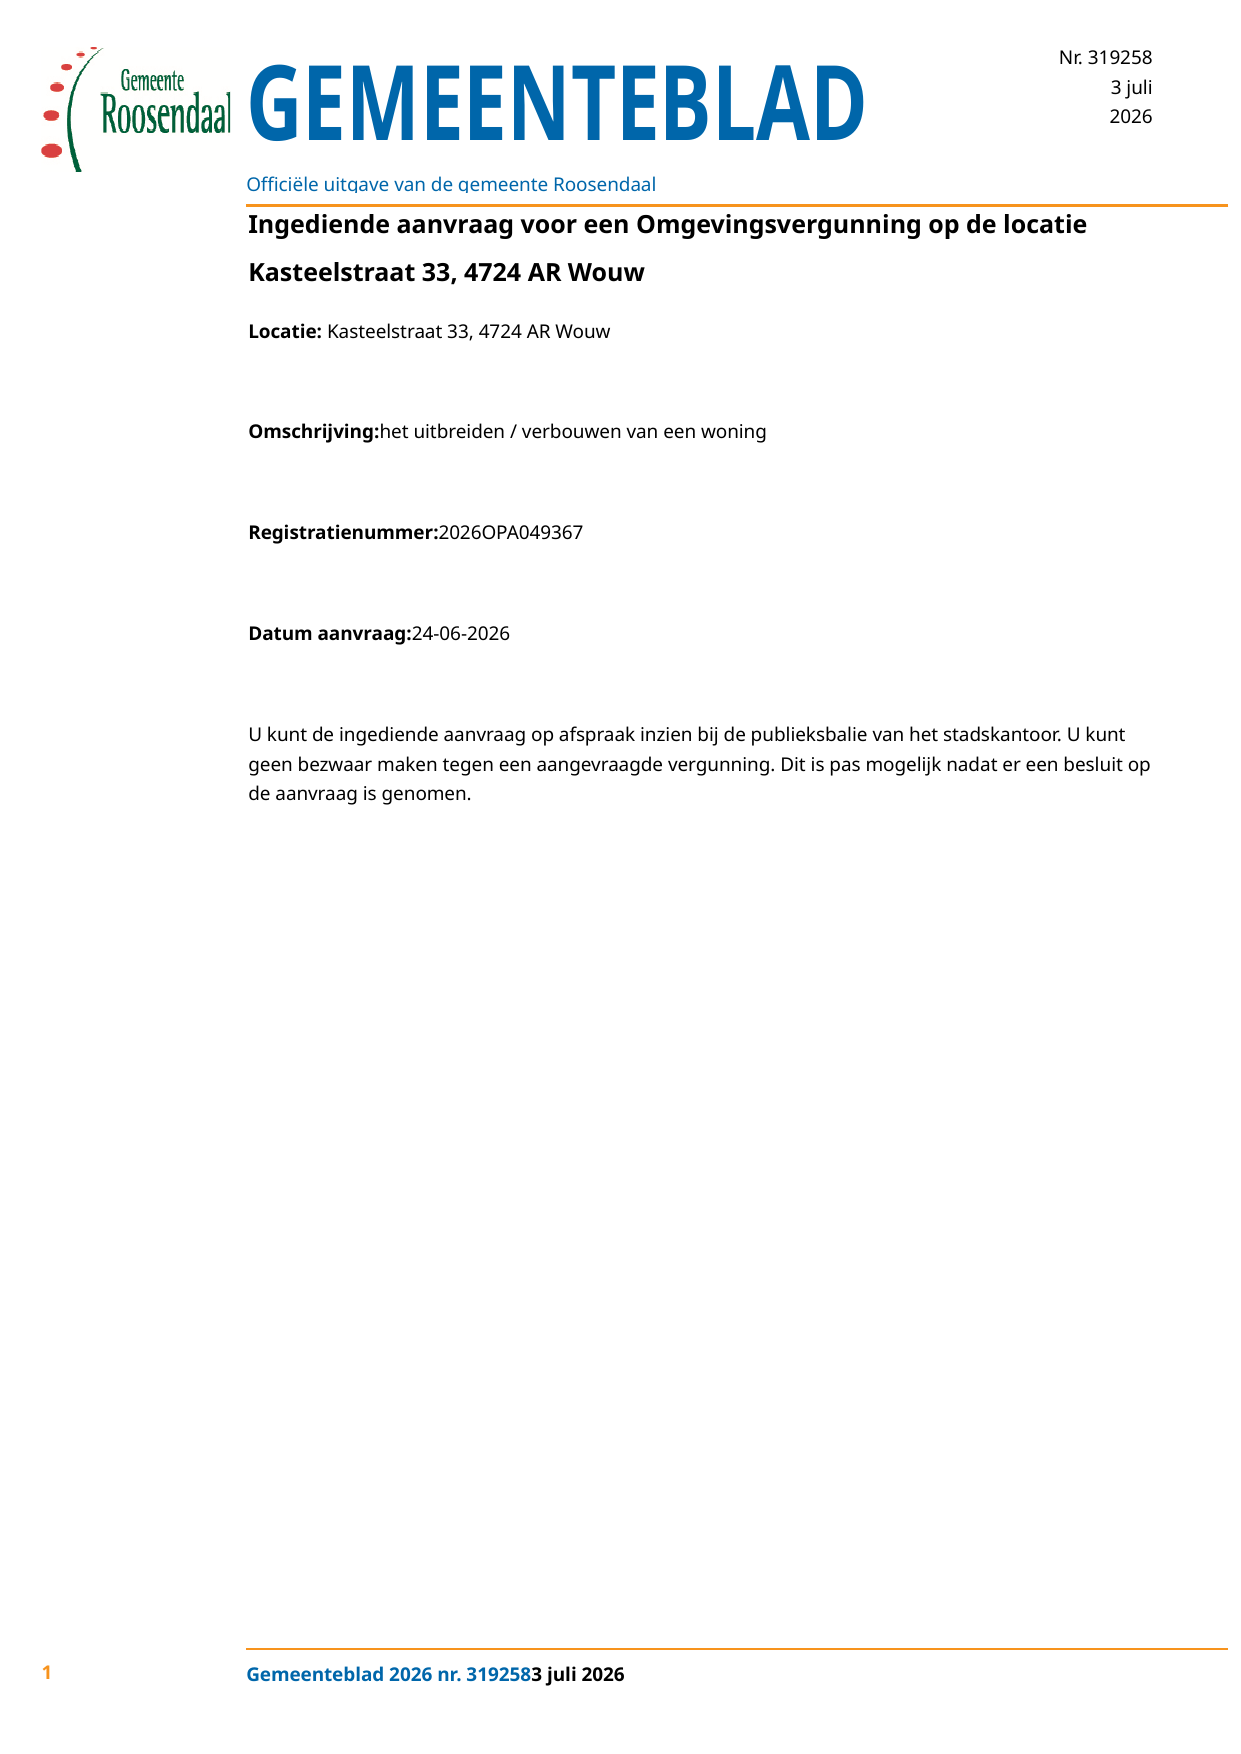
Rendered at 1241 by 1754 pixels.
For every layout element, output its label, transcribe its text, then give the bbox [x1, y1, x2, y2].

text Ingediende aanvraag voor een Omgevingsvergunning op de locatie Kasteelstraat 33, 4724 AR Wouw [248, 207, 1152, 288]
picture [41, 47, 231, 172]
text Registratienummer:2026OPA049367 [248, 519, 1152, 545]
text Locatie: Kasteelstraat 33, 4724 AR Wouw [248, 318, 1152, 344]
text U kunt de ingediende aanvraag op afspraak inzien bij de publieksbalie van het stadskantoor. U kunt geen bezwaar maken tegen een aangevraagde vergunning. Dit is pas mogelijk nadat er een besluit op de aanvraag is genomen. [248, 721, 1152, 806]
text Omschrijving:het uitbreiden / verbouwen van een woning [248, 419, 1152, 444]
text Datum aanvraag:24-06-2026 [248, 620, 1152, 646]
